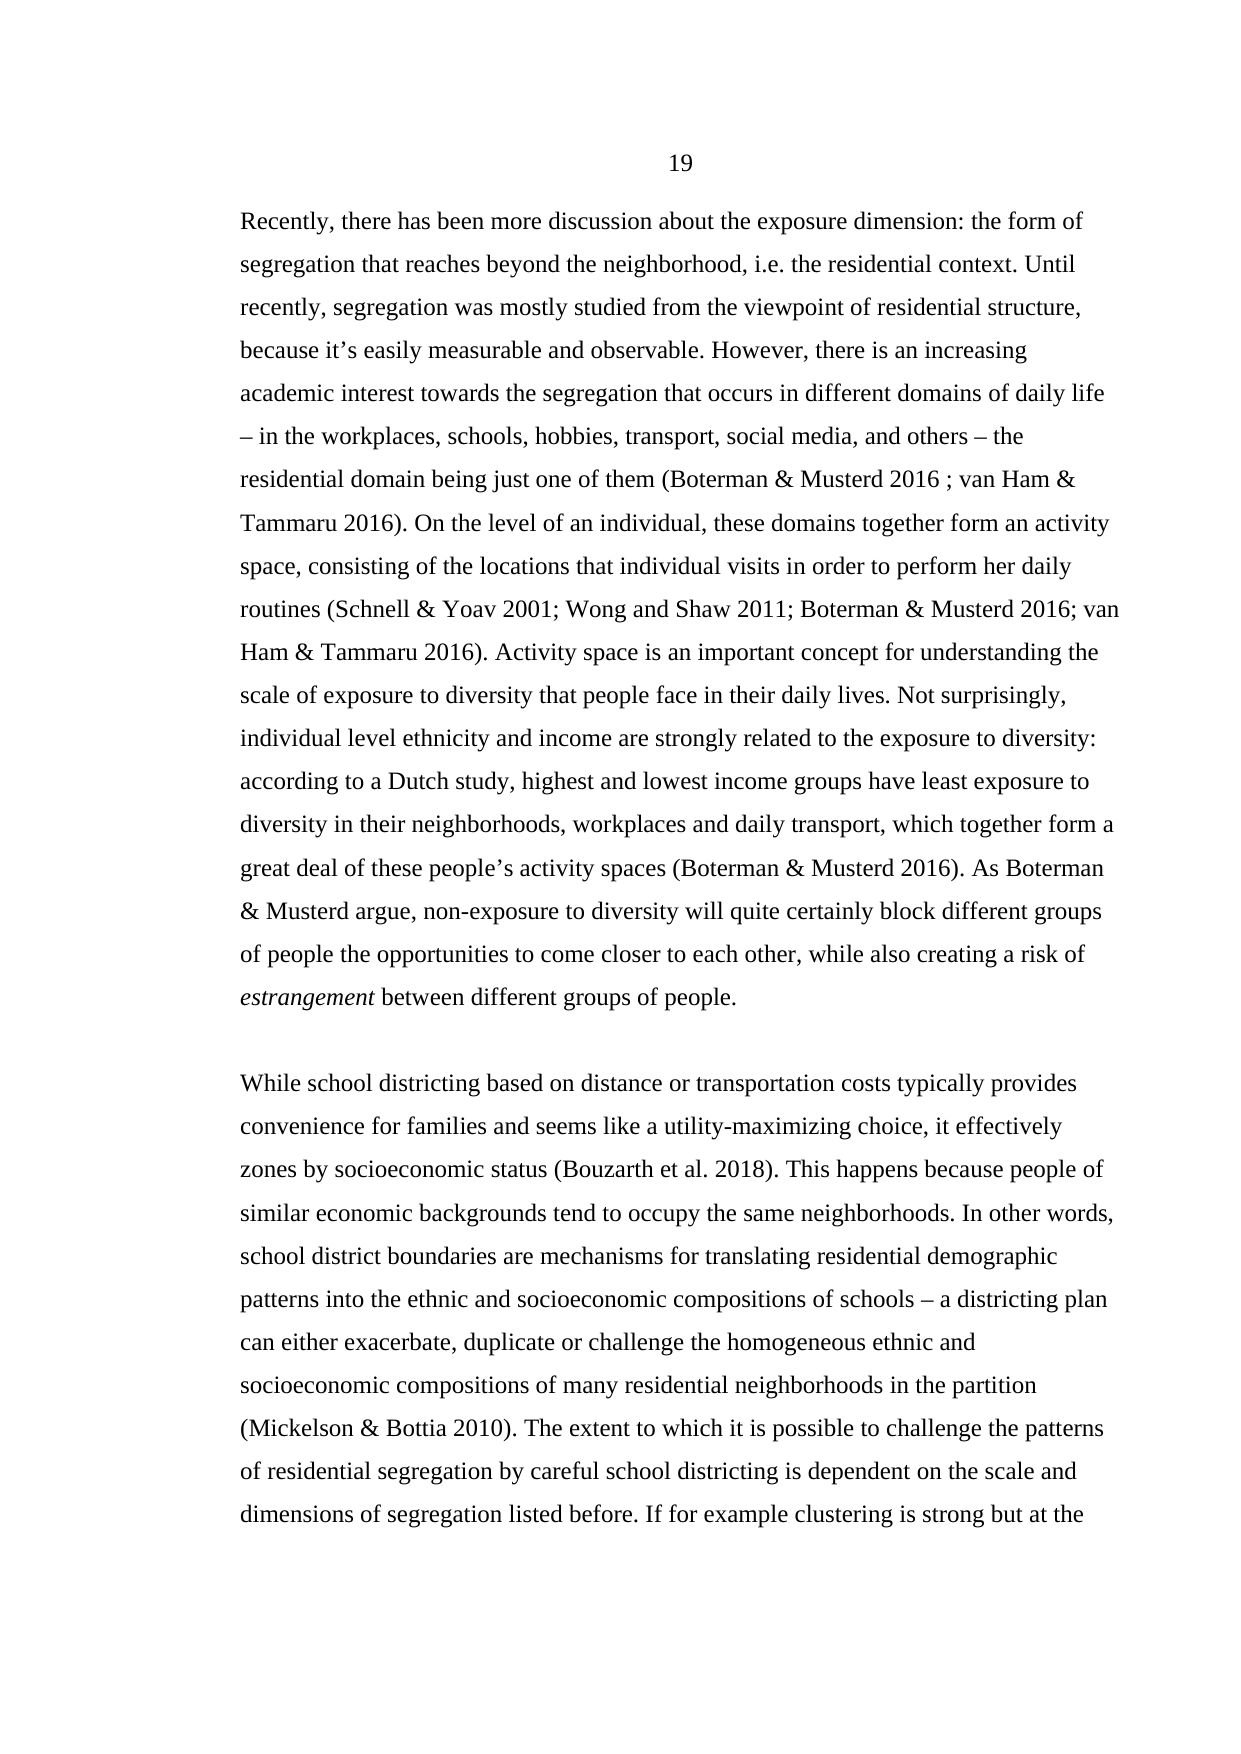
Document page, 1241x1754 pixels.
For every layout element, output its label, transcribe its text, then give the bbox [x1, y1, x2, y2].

text Recently, there has been more discussion about the exposure dimension: the form of segregation that reaches beyond the neighborhood, i.e. the residential context. Until recently, segregation was mostly studied from the viewpoint of residential structure, because it’s easily measurable and observable. However, there is an increasing academic interest towards the segregation that occurs in different domains of daily life – in the workplaces, schools, hobbies, transport, social media, and others – the residential domain being just one of them (Boterman & Musterd 2016 ; van Ham & Tammaru 2016). On the level of an individual, these domains together form an activity space, consisting of the locations that individual visits in order to perform her daily routines (Schnell & Yoav 2001; Wong and Shaw 2011; Boterman & Musterd 2016; van Ham & Tammaru 2016). Activity space is an important concept for understanding the scale of exposure to diversity that people face in their daily lives. Not surprisingly, individual level ethnicity and income are strongly related to the exposure to diversity: according to a Dutch study, highest and lowest income groups have least exposure to diversity in their neighborhoods, workplaces and daily transport, which together form a great deal of these people’s activity spaces (Boterman & Musterd 2016). As Boterman & Musterd argue, non-exposure to diversity will quite certainly block different groups of people the opportunities to come closer to each other, while also creating a risk of estrangement between different groups of people. [240, 206, 1121, 1011]
text While school districting based on distance or transportation costs typically provides convenience for families and seems like a utility-maximizing choice, it effectively zones by socioeconomic status (Bouzarth et al. 2018). This happens because people of similar economic backgrounds tend to occupy the same neighborhoods. In other words, school district boundaries are mechanisms for translating residential demographic patterns into the ethnic and socioeconomic compositions of schools – a districting plan can either exacerbate, duplicate or challenge the homogeneous ethnic and socioeconomic compositions of many residential neighborhoods in the partition (Mickelson & Bottia 2010). The extent to which it is possible to challenge the patterns of residential segregation by careful school districting is dependent on the scale and dimensions of segregation listed before. If for example clustering is strong but at the [240, 1068, 1121, 1528]
